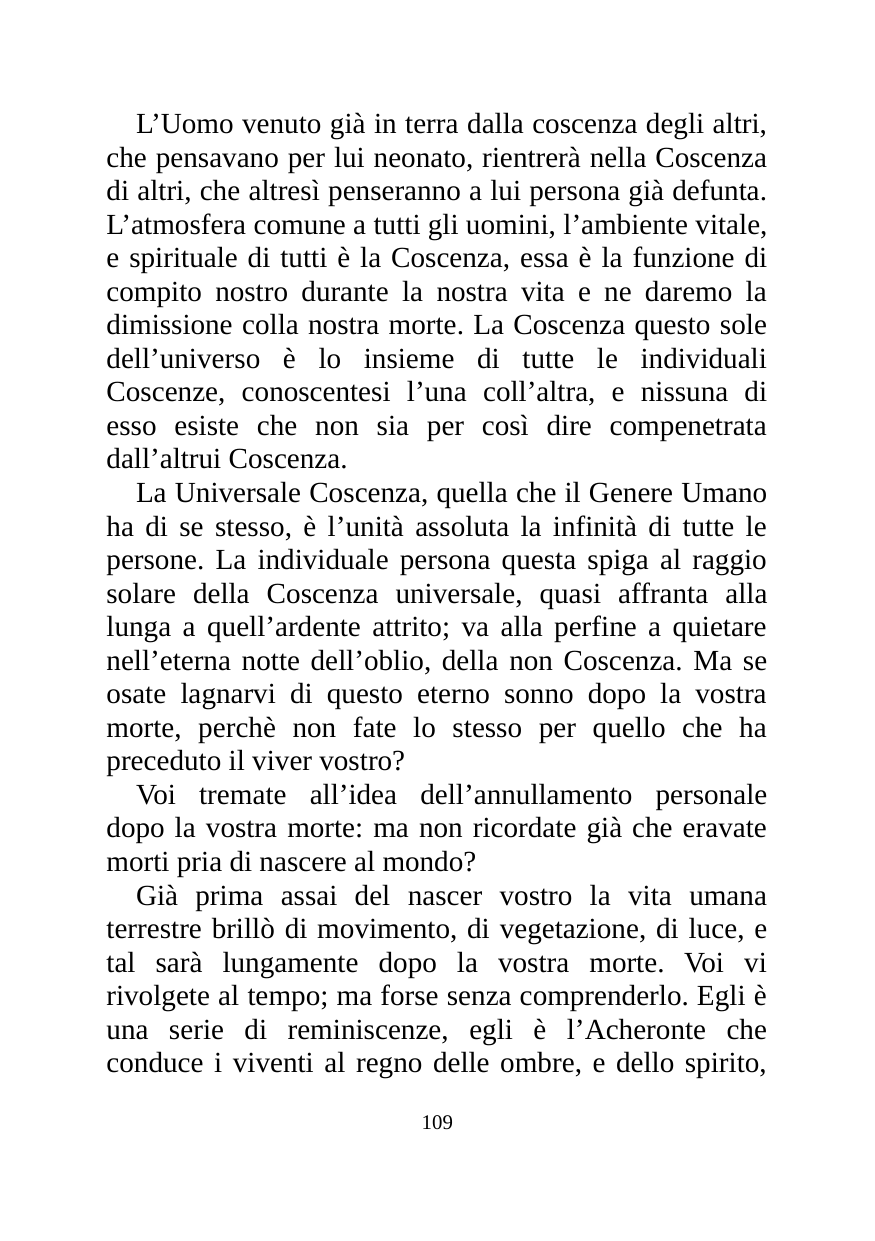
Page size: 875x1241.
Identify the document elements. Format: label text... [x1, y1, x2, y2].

text La Universale Coscenza, quella che il Genere Umano ha di se stesso, è l’unità assoluta la infinità di tutte le persone. La individuale persona questa spiga al raggio solare della Coscenza universale, quasi affranta alla lunga a quell’ardente attrito; va alla perfine a quietare nell’eterna notte dell’oblio, della non Coscenza. Ma se osate lagnarvi di questo eterno sonno dopo la vostra morte, perchè non fate lo stesso per quello che ha preceduto il viver vostro? [106, 475, 768, 777]
text Già prima assai del nascer vostro la vita umana terrestre brillò di movimento, di vegetazione, di luce, e tal sarà lungamente dopo la vostra morte. Voi vi rivolgete al tempo; ma forse senza comprenderlo. Egli è una serie di reminiscenze, egli è l’Acheronte che conduce i viventi al regno delle ombre, e dello spirito, [106, 878, 768, 1079]
text L’Uomo venuto già in terra dalla coscenza degli altri, che pensavano per lui neonato, rientrerà nella Coscenza di altri, che altresì penseranno a lui persona già defunta. L’atmosfera comune a tutti gli uomini, l’ambiente vitale, e spirituale di tutti è la Coscenza, essa è la funzione di compito nostro durante la nostra vita e ne daremo la dimissione colla nostra morte. La Coscenza questo sole dell’universo è lo insieme di tutte le individuali Coscenze, conoscentesi l’una coll’altra, e nissuna di esso esiste che non sia per così dire compenetrata dall’altrui Coscenza. [106, 106, 768, 475]
text Voi tremate all’idea dell’annullamento personale dopo la vostra morte: ma non ricordate già che eravate morti pria di nascere al mondo? [106, 777, 768, 878]
